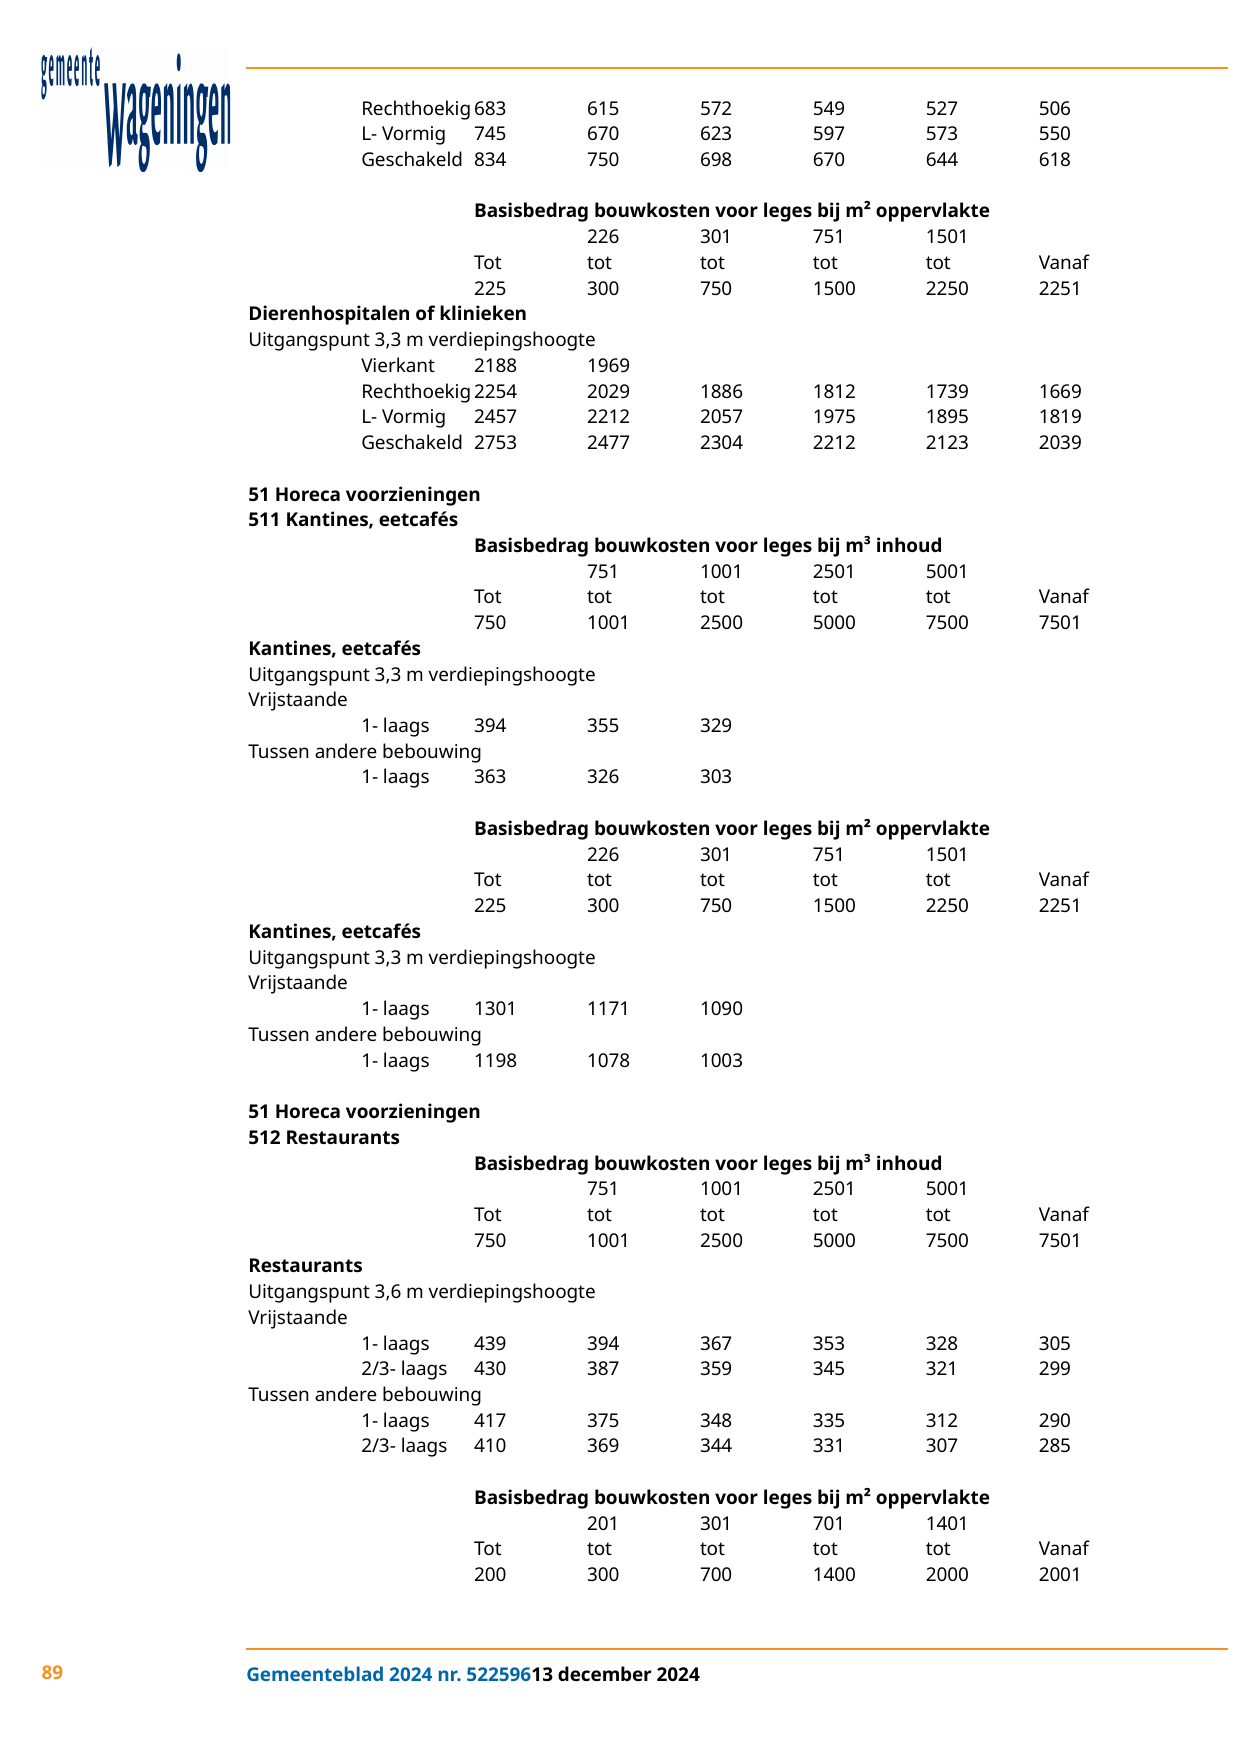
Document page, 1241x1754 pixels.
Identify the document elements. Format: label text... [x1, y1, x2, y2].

table_cell [1039, 1253, 1152, 1278]
table_cell [248, 790, 361, 815]
table_cell [813, 970, 926, 995]
table_cell [474, 1510, 587, 1536]
table_cell [1039, 558, 1152, 584]
table_cell [813, 712, 926, 738]
table_cell [813, 172, 926, 198]
table_cell 2250 [926, 275, 1038, 301]
table_cell [1039, 326, 1152, 352]
table_cell 750 [474, 609, 587, 635]
table_cell [248, 404, 361, 429]
table_cell 2251 [1039, 893, 1152, 918]
table_cell [700, 687, 813, 712]
table_cell 1078 [587, 1047, 700, 1072]
table_cell 410 [474, 1433, 587, 1458]
table_cell [248, 841, 361, 867]
table_cell 1001 [700, 558, 813, 584]
table_cell 369 [587, 1433, 700, 1458]
table_cell [1039, 1047, 1152, 1072]
table_cell [1039, 506, 1152, 532]
table_cell 1003 [700, 1047, 813, 1072]
table_cell [700, 455, 813, 481]
table_cell [1039, 764, 1152, 789]
table_cell [361, 1227, 474, 1253]
table_cell 300 [587, 275, 700, 301]
table_cell 2254 [474, 378, 587, 403]
table_cell [1039, 1278, 1152, 1304]
table_cell [587, 1098, 700, 1124]
table_cell [926, 1304, 1038, 1330]
table_cell 751 [587, 558, 700, 584]
table_cell [1039, 687, 1152, 712]
table_cell [474, 790, 587, 815]
table_cell [700, 970, 813, 995]
table_cell 5001 [926, 1175, 1038, 1201]
table_cell [700, 481, 813, 506]
table_cell Kantines, eetcafés [248, 635, 474, 661]
table_cell [813, 1098, 926, 1124]
table_cell 2/3- laags [361, 1433, 474, 1458]
table_cell [248, 1433, 361, 1458]
table_cell tot [926, 249, 1038, 275]
table_cell [700, 1278, 813, 1304]
table_cell [248, 146, 361, 172]
picture [41, 47, 231, 172]
table_cell [926, 1073, 1038, 1098]
table_cell 834 [474, 146, 587, 172]
table_cell [587, 1253, 700, 1278]
table_cell [926, 764, 1038, 789]
table_cell 2039 [1039, 429, 1152, 455]
table_cell 226 [587, 224, 700, 249]
table_cell [700, 326, 813, 352]
table_cell [700, 1253, 813, 1278]
table_cell [248, 558, 361, 584]
table_cell 1- laags [361, 764, 474, 789]
table_cell [248, 378, 361, 403]
table_cell 355 [587, 712, 700, 738]
table_cell [474, 1175, 587, 1201]
table_cell [926, 995, 1038, 1021]
table_cell [926, 738, 1038, 764]
table_cell 745 [474, 121, 587, 146]
table_cell 5000 [813, 609, 926, 635]
table_cell [926, 455, 1038, 481]
table_cell [248, 1561, 361, 1587]
table_cell [926, 712, 1038, 738]
table_cell [248, 893, 361, 918]
table_cell [813, 1253, 926, 1278]
table_cell [1039, 712, 1152, 738]
table_cell [1039, 1459, 1152, 1484]
table_cell [248, 1047, 361, 1072]
table_cell tot [926, 1201, 1038, 1227]
table_cell 303 [700, 764, 813, 789]
table_cell [1039, 172, 1152, 198]
table_cell [474, 918, 587, 944]
table_cell 751 [587, 1175, 700, 1201]
table_cell 307 [926, 1433, 1038, 1458]
table_cell Tot [474, 584, 587, 609]
table_cell [1039, 1175, 1152, 1201]
table_cell [361, 1510, 474, 1536]
table_cell Tot [474, 1201, 587, 1227]
table_cell Vanaf [1039, 1536, 1152, 1561]
table_cell [700, 790, 813, 815]
table_cell 2477 [587, 429, 700, 455]
table_cell [926, 352, 1038, 378]
table_cell [361, 1150, 474, 1175]
table_cell [248, 352, 361, 378]
table_cell Vanaf [1039, 584, 1152, 609]
table_cell [700, 1381, 813, 1407]
table_cell 623 [700, 121, 813, 146]
table_cell 700 [700, 1561, 813, 1587]
table_cell [361, 172, 474, 198]
table_cell [361, 815, 474, 841]
table_cell [926, 1459, 1038, 1484]
table_cell tot [700, 1536, 813, 1561]
table_cell [248, 1459, 361, 1484]
table_cell [1039, 1304, 1152, 1330]
table_cell [700, 918, 813, 944]
table_cell [587, 970, 700, 995]
table_cell [248, 1330, 361, 1356]
table_cell [813, 455, 926, 481]
table_cell 331 [813, 1433, 926, 1458]
table_cell [926, 661, 1038, 687]
table_cell [1039, 635, 1152, 661]
table_cell [248, 609, 361, 635]
table_cell tot [700, 1201, 813, 1227]
table_cell [700, 1459, 813, 1484]
table_cell [248, 584, 361, 609]
table_cell 1975 [813, 404, 926, 429]
table_cell [926, 1278, 1038, 1304]
table_cell [361, 1175, 474, 1201]
table_cell 1895 [926, 404, 1038, 429]
table_cell [361, 609, 474, 635]
table_cell [813, 1047, 926, 1072]
table_cell tot [700, 249, 813, 275]
table_cell 201 [587, 1510, 700, 1536]
table_cell [1039, 301, 1152, 326]
table_cell [587, 790, 700, 815]
table_cell [1039, 1073, 1152, 1098]
table_cell [813, 1304, 926, 1330]
table_cell [248, 1227, 361, 1253]
table_cell [361, 532, 474, 558]
table_cell 299 [1039, 1356, 1152, 1381]
table_cell 375 [587, 1407, 700, 1433]
table_cell 549 [813, 95, 926, 121]
table_cell [587, 687, 700, 712]
table_cell 305 [1039, 1330, 1152, 1356]
table_cell 698 [700, 146, 813, 172]
table_cell [587, 481, 700, 506]
table_cell 1819 [1039, 404, 1152, 429]
table_cell [926, 635, 1038, 661]
table_cell [1039, 661, 1152, 687]
table_cell 670 [587, 121, 700, 146]
table_cell 1886 [700, 378, 813, 403]
table_cell [248, 249, 361, 275]
table_cell tot [587, 1536, 700, 1561]
table_cell 1001 [587, 609, 700, 635]
table_cell 328 [926, 1330, 1038, 1356]
table_cell 225 [474, 893, 587, 918]
table_cell Uitgangspunt 3,3 m verdiepingshoogte [248, 326, 700, 352]
table_cell 7500 [926, 1227, 1038, 1253]
table_cell [248, 1510, 361, 1536]
table_cell [248, 1356, 361, 1381]
table_cell [700, 506, 813, 532]
table_cell [700, 1098, 813, 1124]
table_cell [587, 1459, 700, 1484]
table_cell 512 Restaurants [248, 1124, 474, 1150]
table_cell 750 [474, 1227, 587, 1253]
table_cell [361, 1484, 474, 1510]
table_cell [361, 893, 474, 918]
table_cell [474, 687, 587, 712]
table_cell [361, 867, 474, 892]
table_cell 615 [587, 95, 700, 121]
table_cell [1039, 481, 1152, 506]
table_cell [361, 249, 474, 275]
table_cell 300 [587, 893, 700, 918]
table_cell 290 [1039, 1407, 1152, 1433]
table_cell 417 [474, 1407, 587, 1433]
table_cell [813, 635, 926, 661]
table_cell tot [926, 867, 1038, 892]
table_cell [813, 918, 926, 944]
table_cell 2001 [1039, 1561, 1152, 1587]
table_cell Basisbedrag bouwkosten voor leges bij m² oppervlakte [474, 815, 1152, 841]
table_cell [361, 558, 474, 584]
table_cell 226 [587, 841, 700, 867]
table_cell [474, 558, 587, 584]
table_cell [813, 995, 926, 1021]
table_cell [248, 198, 361, 223]
table_cell [1039, 995, 1152, 1021]
table_cell 1301 [474, 995, 587, 1021]
table_cell [700, 738, 813, 764]
table_cell [1039, 970, 1152, 995]
table_cell 1001 [587, 1227, 700, 1253]
table_cell 5001 [926, 558, 1038, 584]
table_cell [248, 172, 361, 198]
table_cell [587, 506, 700, 532]
table_cell [587, 1124, 700, 1150]
table_cell Kantines, eetcafés [248, 918, 474, 944]
table_cell [474, 455, 587, 481]
table_cell Basisbedrag bouwkosten voor leges bij m² oppervlakte [474, 1484, 1152, 1510]
table_cell [926, 172, 1038, 198]
table_cell [700, 1124, 813, 1150]
table_cell tot [700, 584, 813, 609]
table_cell [813, 301, 926, 326]
table_cell 2123 [926, 429, 1038, 455]
table_cell [813, 506, 926, 532]
table_cell Restaurants [248, 1253, 474, 1278]
table_cell [1039, 1021, 1152, 1047]
table_cell tot [926, 1536, 1038, 1561]
table_cell [926, 687, 1038, 712]
table_cell Basisbedrag bouwkosten voor leges bij m³ inhoud [474, 1150, 1038, 1175]
table_cell [248, 1073, 361, 1098]
table_cell 329 [700, 712, 813, 738]
table_cell Vanaf [1039, 249, 1152, 275]
table_cell 359 [700, 1356, 813, 1381]
table_cell [474, 841, 587, 867]
table_cell tot [813, 1201, 926, 1227]
table_cell 387 [587, 1356, 700, 1381]
table_cell Uitgangspunt 3,3 m verdiepingshoogte [248, 944, 700, 969]
table_cell Vierkant [361, 352, 474, 378]
table_cell 348 [700, 1407, 813, 1433]
table_cell 1- laags [361, 1330, 474, 1356]
table_cell [248, 1484, 361, 1510]
table_cell 751 [813, 841, 926, 867]
table_cell [587, 455, 700, 481]
table_cell 1501 [926, 841, 1038, 867]
table_cell 2753 [474, 429, 587, 455]
table_cell 51 Horeca voorzieningen [248, 1098, 587, 1124]
table_cell Geschakeld [361, 429, 474, 455]
table_cell [926, 1047, 1038, 1072]
table_cell [926, 944, 1038, 969]
table_cell [813, 1073, 926, 1098]
table_cell [474, 970, 587, 995]
table_cell [1039, 841, 1152, 867]
table_cell 1171 [587, 995, 700, 1021]
table_cell [361, 455, 474, 481]
table_cell [248, 121, 361, 146]
table_cell Vanaf [1039, 1201, 1152, 1227]
table_cell 430 [474, 1356, 587, 1381]
table_cell 506 [1039, 95, 1152, 121]
table_cell [1039, 224, 1152, 249]
table_cell 597 [813, 121, 926, 146]
table_cell [700, 944, 813, 969]
table_cell [587, 1073, 700, 1098]
table_cell [926, 1098, 1038, 1124]
table_cell 1969 [587, 352, 700, 378]
table_cell Uitgangspunt 3,6 m verdiepingshoogte [248, 1278, 700, 1304]
table_cell [474, 635, 587, 661]
table_cell [248, 1536, 361, 1561]
table_cell 2188 [474, 352, 587, 378]
table_cell [248, 95, 361, 121]
table_cell 326 [587, 764, 700, 789]
table_cell [1039, 1510, 1152, 1536]
table_cell [926, 326, 1038, 352]
table_cell [813, 1381, 926, 1407]
table_cell 2500 [700, 1227, 813, 1253]
table_cell 2212 [813, 429, 926, 455]
table_cell Vrijstaande [248, 970, 474, 995]
table_cell 301 [700, 1510, 813, 1536]
table_cell L- Vormig [361, 404, 474, 429]
table_cell [1039, 738, 1152, 764]
table_cell [361, 1536, 474, 1561]
table_cell [1039, 918, 1152, 944]
table_cell 750 [700, 275, 813, 301]
table_cell Tot [474, 1536, 587, 1561]
table_cell Tot [474, 867, 587, 892]
table_cell 7500 [926, 609, 1038, 635]
table_cell 1501 [926, 224, 1038, 249]
table_cell [587, 1304, 700, 1330]
table_cell tot [813, 867, 926, 892]
table_cell tot [926, 584, 1038, 609]
table_cell [813, 764, 926, 789]
table_cell Tot [474, 249, 587, 275]
table_cell 750 [587, 146, 700, 172]
table_cell 301 [700, 224, 813, 249]
table_cell 394 [587, 1330, 700, 1356]
table_cell [700, 301, 813, 326]
table_cell [1039, 790, 1152, 815]
table_cell 321 [926, 1356, 1038, 1381]
table_cell 344 [700, 1433, 813, 1458]
table_cell Basisbedrag bouwkosten voor leges bij m² oppervlakte [474, 198, 1152, 223]
table_cell [248, 867, 361, 892]
table_cell 1198 [474, 1047, 587, 1072]
table_cell [813, 1021, 926, 1047]
table_cell [1039, 1124, 1152, 1150]
table_cell 1739 [926, 378, 1038, 403]
table_cell [248, 764, 361, 789]
table_cell [248, 1407, 361, 1433]
table_cell [813, 944, 926, 969]
table_cell 644 [926, 146, 1038, 172]
table_cell tot [700, 867, 813, 892]
table_cell [926, 1253, 1038, 1278]
table_cell [474, 1124, 587, 1150]
table_cell [813, 738, 926, 764]
table_cell [587, 1021, 700, 1047]
table_cell [813, 352, 926, 378]
table_cell 300 [587, 1561, 700, 1587]
table_cell 1- laags [361, 712, 474, 738]
table_cell 7501 [1039, 1227, 1152, 1253]
table_cell [926, 1124, 1038, 1150]
table_cell [926, 481, 1038, 506]
table_cell [248, 1150, 361, 1175]
table_cell 683 [474, 95, 587, 121]
table_cell 1401 [926, 1510, 1038, 1536]
table_cell 527 [926, 95, 1038, 121]
table_cell [926, 790, 1038, 815]
table_cell 618 [1039, 146, 1152, 172]
table_cell Rechthoekig [361, 95, 474, 121]
table_cell [587, 635, 700, 661]
table_cell Dierenhospitalen of klinieken [248, 301, 587, 326]
table_cell 394 [474, 712, 587, 738]
table_cell [248, 224, 361, 249]
table_cell 2501 [813, 558, 926, 584]
table_cell [474, 1304, 587, 1330]
table_cell 572 [700, 95, 813, 121]
table_cell [474, 172, 587, 198]
table_cell 1- laags [361, 1047, 474, 1072]
table_cell 200 [474, 1561, 587, 1587]
table_cell Tussen andere bebouwing [248, 1381, 587, 1407]
table_cell 7501 [1039, 609, 1152, 635]
table_cell [813, 661, 926, 687]
table_cell [700, 1021, 813, 1047]
table_cell Rechthoekig [361, 378, 474, 403]
table_cell 2500 [700, 609, 813, 635]
table_cell [1039, 352, 1152, 378]
table_cell [361, 198, 474, 223]
table_cell [474, 1459, 587, 1484]
table_cell 345 [813, 1356, 926, 1381]
table_cell [587, 172, 700, 198]
table_cell [248, 712, 361, 738]
table_cell tot [813, 1536, 926, 1561]
table_cell 363 [474, 764, 587, 789]
table_cell Vanaf [1039, 867, 1152, 892]
table_cell [361, 1561, 474, 1587]
table_cell [1039, 532, 1152, 558]
table_cell 2501 [813, 1175, 926, 1201]
table_cell [361, 1073, 474, 1098]
table_cell Vrijstaande [248, 687, 474, 712]
table_cell 550 [1039, 121, 1152, 146]
table_cell tot [587, 249, 700, 275]
table_cell [361, 1201, 474, 1227]
table_cell 353 [813, 1330, 926, 1356]
table_cell [813, 1278, 926, 1304]
table_cell [361, 841, 474, 867]
table_cell 1500 [813, 893, 926, 918]
table_cell 751 [813, 224, 926, 249]
table_cell 312 [926, 1407, 1038, 1433]
table_cell [474, 1073, 587, 1098]
table_cell tot [813, 584, 926, 609]
table_cell 439 [474, 1330, 587, 1356]
table_cell [361, 275, 474, 301]
table_cell 1812 [813, 378, 926, 403]
table_cell [1039, 455, 1152, 481]
table_cell [813, 1124, 926, 1150]
table_cell 2250 [926, 893, 1038, 918]
table_cell [926, 970, 1038, 995]
table_cell Geschakeld [361, 146, 474, 172]
table_cell 1- laags [361, 1407, 474, 1433]
table_cell [926, 301, 1038, 326]
table_cell 5000 [813, 1227, 926, 1253]
table_cell 301 [700, 841, 813, 867]
table_cell [587, 918, 700, 944]
table_cell 701 [813, 1510, 926, 1536]
table_cell 1- laags [361, 995, 474, 1021]
table_cell [1039, 1150, 1152, 1175]
table_cell 511 Kantines, eetcafés [248, 506, 587, 532]
table_cell [700, 1073, 813, 1098]
table_cell [813, 1459, 926, 1484]
table_cell 51 Horeca voorzieningen [248, 481, 587, 506]
table_cell Uitgangspunt 3,3 m verdiepingshoogte [248, 661, 700, 687]
table_cell 2212 [587, 404, 700, 429]
table_cell [587, 301, 700, 326]
table_cell [248, 1175, 361, 1201]
table_cell [926, 918, 1038, 944]
table_cell 2000 [926, 1561, 1038, 1587]
table_cell [361, 1459, 474, 1484]
table_cell [1039, 1381, 1152, 1407]
table_cell [248, 815, 361, 841]
table_cell 367 [700, 1330, 813, 1356]
table_cell [700, 1304, 813, 1330]
table_cell 285 [1039, 1433, 1152, 1458]
table_cell 750 [700, 893, 813, 918]
table_cell [813, 687, 926, 712]
table_cell tot [587, 867, 700, 892]
table_cell [587, 738, 700, 764]
table_cell Tussen andere bebouwing [248, 738, 587, 764]
table_cell 2251 [1039, 275, 1152, 301]
table_cell 1090 [700, 995, 813, 1021]
table_cell 2457 [474, 404, 587, 429]
table_cell [926, 1021, 1038, 1047]
table_cell 335 [813, 1407, 926, 1433]
table_cell 1001 [700, 1175, 813, 1201]
table_cell [1039, 1098, 1152, 1124]
table_cell [474, 224, 587, 249]
table_cell 670 [813, 146, 926, 172]
table_cell [248, 1201, 361, 1227]
table_cell 2304 [700, 429, 813, 455]
table_cell [1039, 944, 1152, 969]
table_cell tot [813, 249, 926, 275]
table_cell [248, 995, 361, 1021]
table_cell 1500 [813, 275, 926, 301]
table_cell 2057 [700, 404, 813, 429]
table_cell [248, 275, 361, 301]
table_cell [587, 1381, 700, 1407]
table_cell [361, 224, 474, 249]
table_cell Vrijstaande [248, 1304, 474, 1330]
table_cell Tussen andere bebouwing [248, 1021, 587, 1047]
table_cell [474, 1253, 587, 1278]
table_cell [700, 635, 813, 661]
table_cell 2029 [587, 378, 700, 403]
table_cell [700, 661, 813, 687]
table_cell 1669 [1039, 378, 1152, 403]
table_cell tot [587, 1201, 700, 1227]
table_cell [361, 790, 474, 815]
table_cell [926, 506, 1038, 532]
table_cell 1400 [813, 1561, 926, 1587]
table_cell L- Vormig [361, 121, 474, 146]
table_cell Basisbedrag bouwkosten voor leges bij m³ inhoud [474, 532, 1038, 558]
table_cell 2/3- laags [361, 1356, 474, 1381]
table_cell [813, 481, 926, 506]
table_cell 225 [474, 275, 587, 301]
table_cell [248, 455, 361, 481]
table_cell [700, 172, 813, 198]
table_cell tot [587, 584, 700, 609]
table_cell [361, 584, 474, 609]
table_cell [700, 352, 813, 378]
table_cell [248, 429, 361, 455]
table_cell [813, 326, 926, 352]
table_cell [248, 532, 361, 558]
table_cell [926, 1381, 1038, 1407]
table_cell [813, 790, 926, 815]
table_cell 573 [926, 121, 1038, 146]
